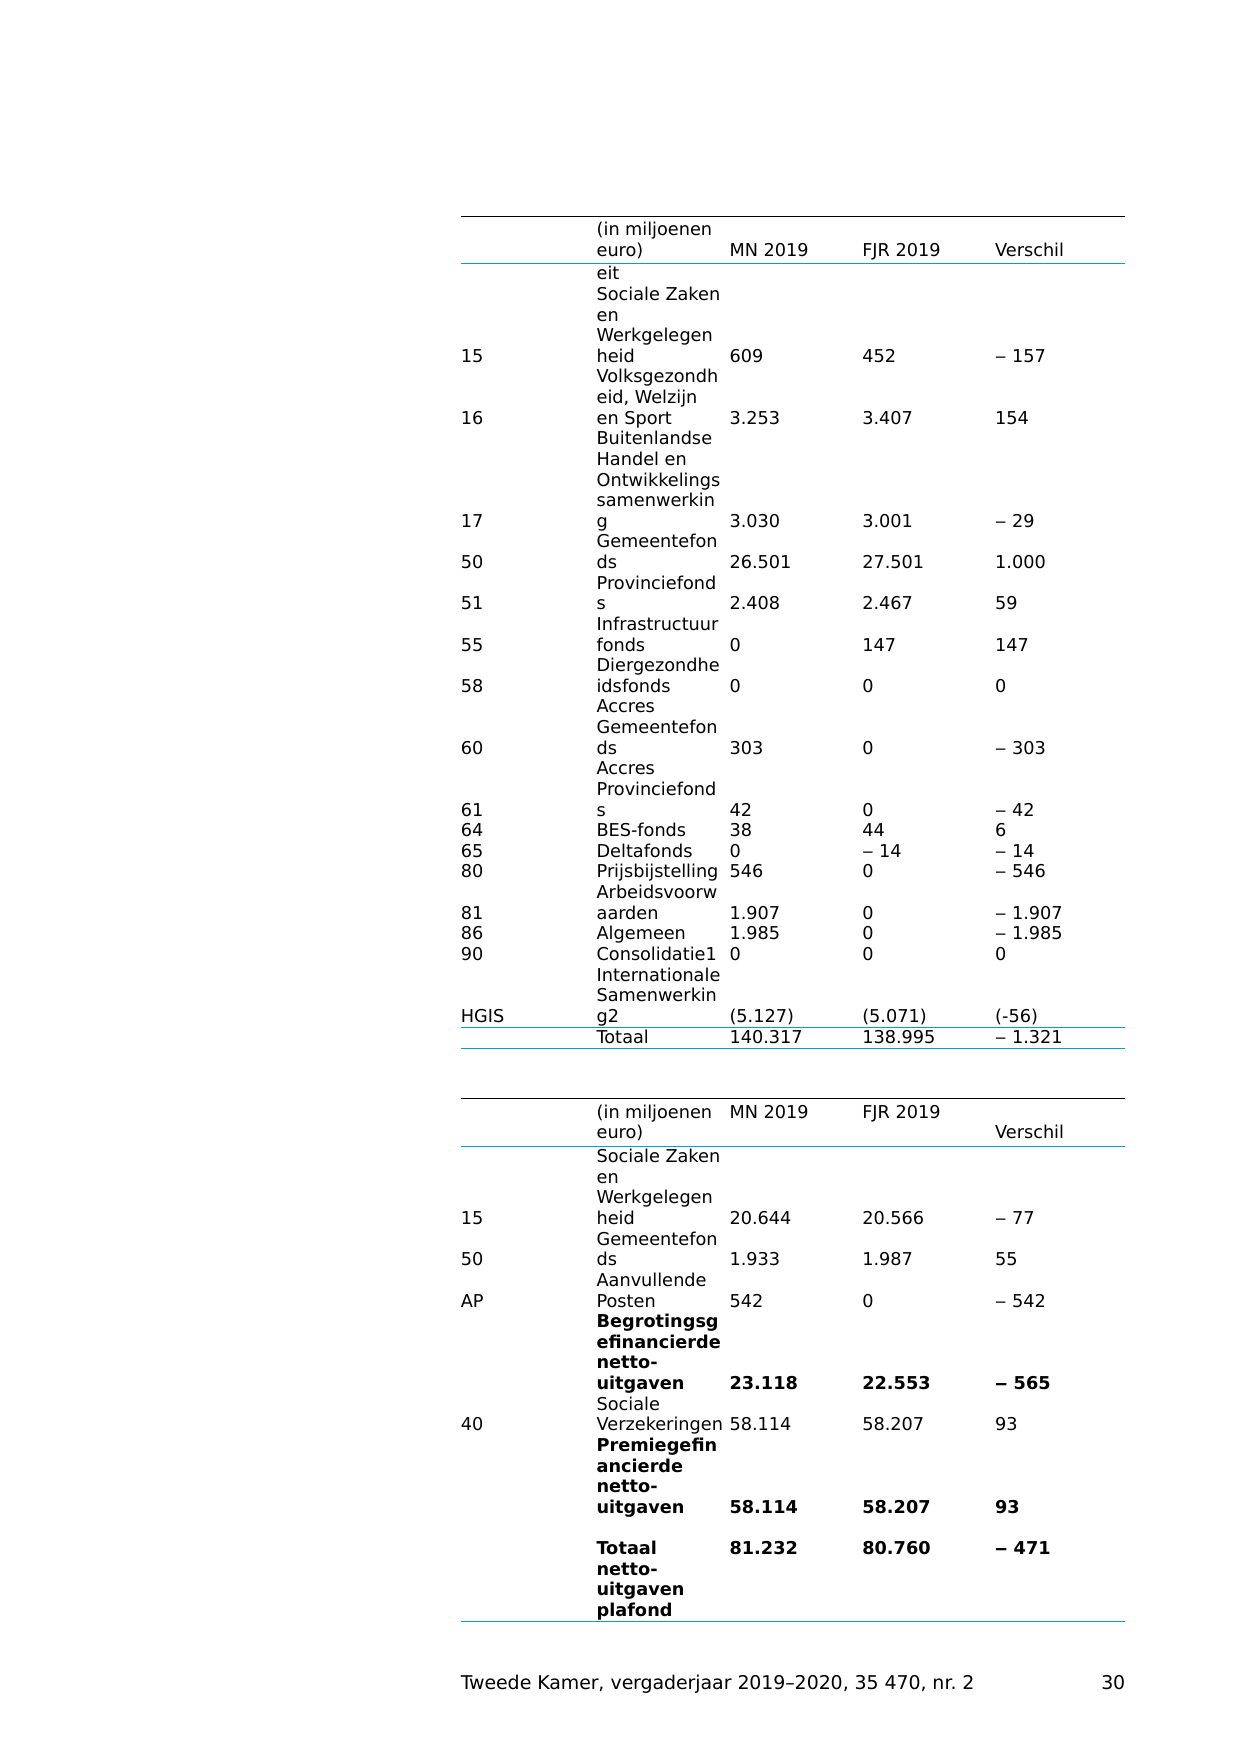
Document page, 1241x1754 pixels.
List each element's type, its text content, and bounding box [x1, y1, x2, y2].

table_cell 65 [461, 841, 593, 861]
table_cell 38 [726, 820, 859, 841]
table_cell 0 [859, 944, 992, 964]
table_cell 1.987 [859, 1229, 992, 1270]
table_cell ‒ 1.321 [992, 1028, 1125, 1048]
table_cell 58.207 [859, 1394, 992, 1435]
table_cell Arbeidsvoorwaarden [594, 882, 726, 923]
table_cell 0 [859, 923, 992, 944]
table_cell 452 [859, 284, 992, 366]
table_cell 609 [726, 284, 859, 366]
table_cell [594, 1518, 726, 1538]
table_cell 3.030 [726, 428, 859, 531]
table_cell Provinciefonds [594, 573, 726, 614]
table_cell ‒ 14 [859, 841, 992, 861]
table_cell 303 [726, 696, 859, 758]
table_cell (in miljoenen euro) [594, 217, 726, 263]
table_cell 20.566 [859, 1147, 992, 1229]
table_cell 55 [992, 1229, 1125, 1270]
table_cell 0 [726, 841, 859, 861]
table_cell Diergezondheidsfonds [594, 655, 726, 696]
table_cell ‒ 42 [992, 758, 1125, 820]
table_cell 0 [859, 1270, 992, 1311]
table_cell Totaal netto-uitgaven plafond [594, 1538, 726, 1621]
table_cell 80.760 [859, 1538, 992, 1621]
table_cell ‒ 471 [992, 1538, 1125, 1621]
table_cell 15 [461, 284, 593, 366]
table_cell [992, 264, 1125, 284]
table_cell HGIS [461, 965, 593, 1026]
table_cell 23.118 [726, 1311, 859, 1394]
table_cell [461, 1311, 593, 1394]
table_cell Aanvullende Posten [594, 1270, 726, 1311]
table_cell 0 [859, 696, 992, 758]
table_cell Sociale Zaken en Werkgelegenheid [594, 1147, 726, 1229]
table_cell Buitenlandse Handel en Ontwikkelingssamenwerking [594, 428, 726, 531]
table_cell [461, 264, 593, 284]
table_cell 58 [461, 655, 593, 696]
table_cell 2.467 [859, 573, 992, 614]
table_cell ‒ 14 [992, 841, 1125, 861]
table_cell 93 [992, 1394, 1125, 1435]
table_header Tabel 5.6 Netto-uitgaven onder plafond Sociale Zekerheid [461, 1073, 1125, 1098]
table_cell 147 [859, 614, 992, 655]
table_cell 3.407 [859, 366, 992, 428]
table_cell 16 [461, 366, 593, 428]
table_cell 51 [461, 573, 593, 614]
table_cell Volksgezondheid, Welzijn en Sport [594, 366, 726, 428]
table_cell 86 [461, 923, 593, 944]
table_cell 90 [461, 944, 593, 964]
table_cell 1.000 [992, 531, 1125, 573]
table_cell Prijsbijstelling [594, 861, 726, 882]
table_cell 40 [461, 1394, 593, 1435]
table_cell [461, 1099, 593, 1146]
table_cell 22.553 [859, 1311, 992, 1394]
table_cell [461, 1518, 593, 1538]
table_cell 2.408 [726, 573, 859, 614]
table_cell 0 [726, 614, 859, 655]
table_cell 26.501 [726, 531, 859, 573]
table_cell Verschil [992, 217, 1125, 263]
table_cell 0 [992, 655, 1125, 696]
table_cell 42 [726, 758, 859, 820]
table_cell [859, 1518, 992, 1538]
table_cell 44 [859, 820, 992, 841]
table_cell ‒ 29 [992, 428, 1125, 531]
table_cell 3.253 [726, 366, 859, 428]
table_cell 64 [461, 820, 593, 841]
table_cell [726, 1518, 859, 1538]
table_cell Verschil [992, 1099, 1125, 1146]
table_cell Begrotingsgefinancierde netto-uitgaven [594, 1311, 726, 1394]
table_cell 542 [726, 1270, 859, 1311]
table_cell 81 [461, 882, 593, 923]
table_cell Sociale Verzekeringen [594, 1394, 726, 1435]
table_cell ‒ 303 [992, 696, 1125, 758]
table_cell Gemeentefonds [594, 1229, 726, 1270]
table_cell 138.995 [859, 1028, 992, 1048]
table_cell 17 [461, 428, 593, 531]
table_cell Totaal [594, 1028, 726, 1048]
table_cell 81.232 [726, 1538, 859, 1621]
table_cell Internationale Samenwerking2 [594, 965, 726, 1026]
table_cell MN 2019 [726, 1099, 859, 1146]
table_cell Accres Provinciefonds [594, 758, 726, 820]
table_cell 0 [859, 882, 992, 923]
table_cell eit [594, 264, 726, 284]
table_cell 58.207 [859, 1435, 992, 1517]
table_cell (in miljoenen euro) [594, 1099, 726, 1146]
table_cell 60 [461, 696, 593, 758]
table_cell 0 [726, 944, 859, 964]
table_header Tabel 5.5 Netto-uitgaven onder plafond RIjksbegroting [461, 191, 1125, 216]
table_cell Deltafonds [594, 841, 726, 861]
table_cell 1.985 [726, 923, 859, 944]
table_cell Infrastructuurfonds [594, 614, 726, 655]
table_cell 147 [992, 614, 1125, 655]
table_cell 1.933 [726, 1229, 859, 1270]
table_cell FJR 2019 [859, 217, 992, 263]
table_cell Sociale Zaken en Werkgelegenheid [594, 284, 726, 366]
table_cell [461, 217, 593, 263]
table_cell [461, 1435, 593, 1517]
table_cell 58.114 [726, 1394, 859, 1435]
table_cell Consolidatie1 [594, 944, 726, 964]
table_cell 0 [859, 655, 992, 696]
table_cell 15 [461, 1147, 593, 1229]
table_cell 0 [859, 758, 992, 820]
table_cell ‒ 565 [992, 1311, 1125, 1394]
table_cell ‒ 1.985 [992, 923, 1125, 944]
table_cell ‒ 77 [992, 1147, 1125, 1229]
table_cell 154 [992, 366, 1125, 428]
table_cell AP [461, 1270, 593, 1311]
table_cell 20.644 [726, 1147, 859, 1229]
table_cell 61 [461, 758, 593, 820]
table_cell 50 [461, 1229, 593, 1270]
table_cell 6 [992, 820, 1125, 841]
table_cell MN 2019 [726, 217, 859, 263]
table_cell ‒ 157 [992, 284, 1125, 366]
table_cell BES-fonds [594, 820, 726, 841]
table_cell 93 [992, 1435, 1125, 1517]
table_cell 0 [992, 944, 1125, 964]
table_cell FJR 2019 [859, 1099, 992, 1146]
table_cell Premiegefinancierde netto-uitgaven [594, 1435, 726, 1517]
table_cell Algemeen [594, 923, 726, 944]
table_cell (-56) [992, 965, 1125, 1026]
table_cell ‒ 542 [992, 1270, 1125, 1311]
table_cell 50 [461, 531, 593, 573]
table_cell 58.114 [726, 1435, 859, 1517]
table_cell 0 [726, 655, 859, 696]
table_cell 1.907 [726, 882, 859, 923]
table_cell 59 [992, 573, 1125, 614]
table_cell [859, 264, 992, 284]
table_cell (5.127) [726, 965, 859, 1026]
table_cell Accres Gemeentefonds [594, 696, 726, 758]
table_cell 55 [461, 614, 593, 655]
table_cell 27.501 [859, 531, 992, 573]
table_cell 80 [461, 861, 593, 882]
table_cell ‒ 1.907 [992, 882, 1125, 923]
table_cell (5.071) [859, 965, 992, 1026]
table_cell 140.317 [726, 1028, 859, 1048]
table_cell 3.001 [859, 428, 992, 531]
table_cell Gemeentefonds [594, 531, 726, 573]
table_cell [726, 264, 859, 284]
table_cell [992, 1518, 1125, 1538]
table_cell 0 [859, 861, 992, 882]
table_cell [461, 1028, 593, 1048]
table_cell ‒ 546 [992, 861, 1125, 882]
table_cell [461, 1538, 593, 1621]
table_cell 546 [726, 861, 859, 882]
